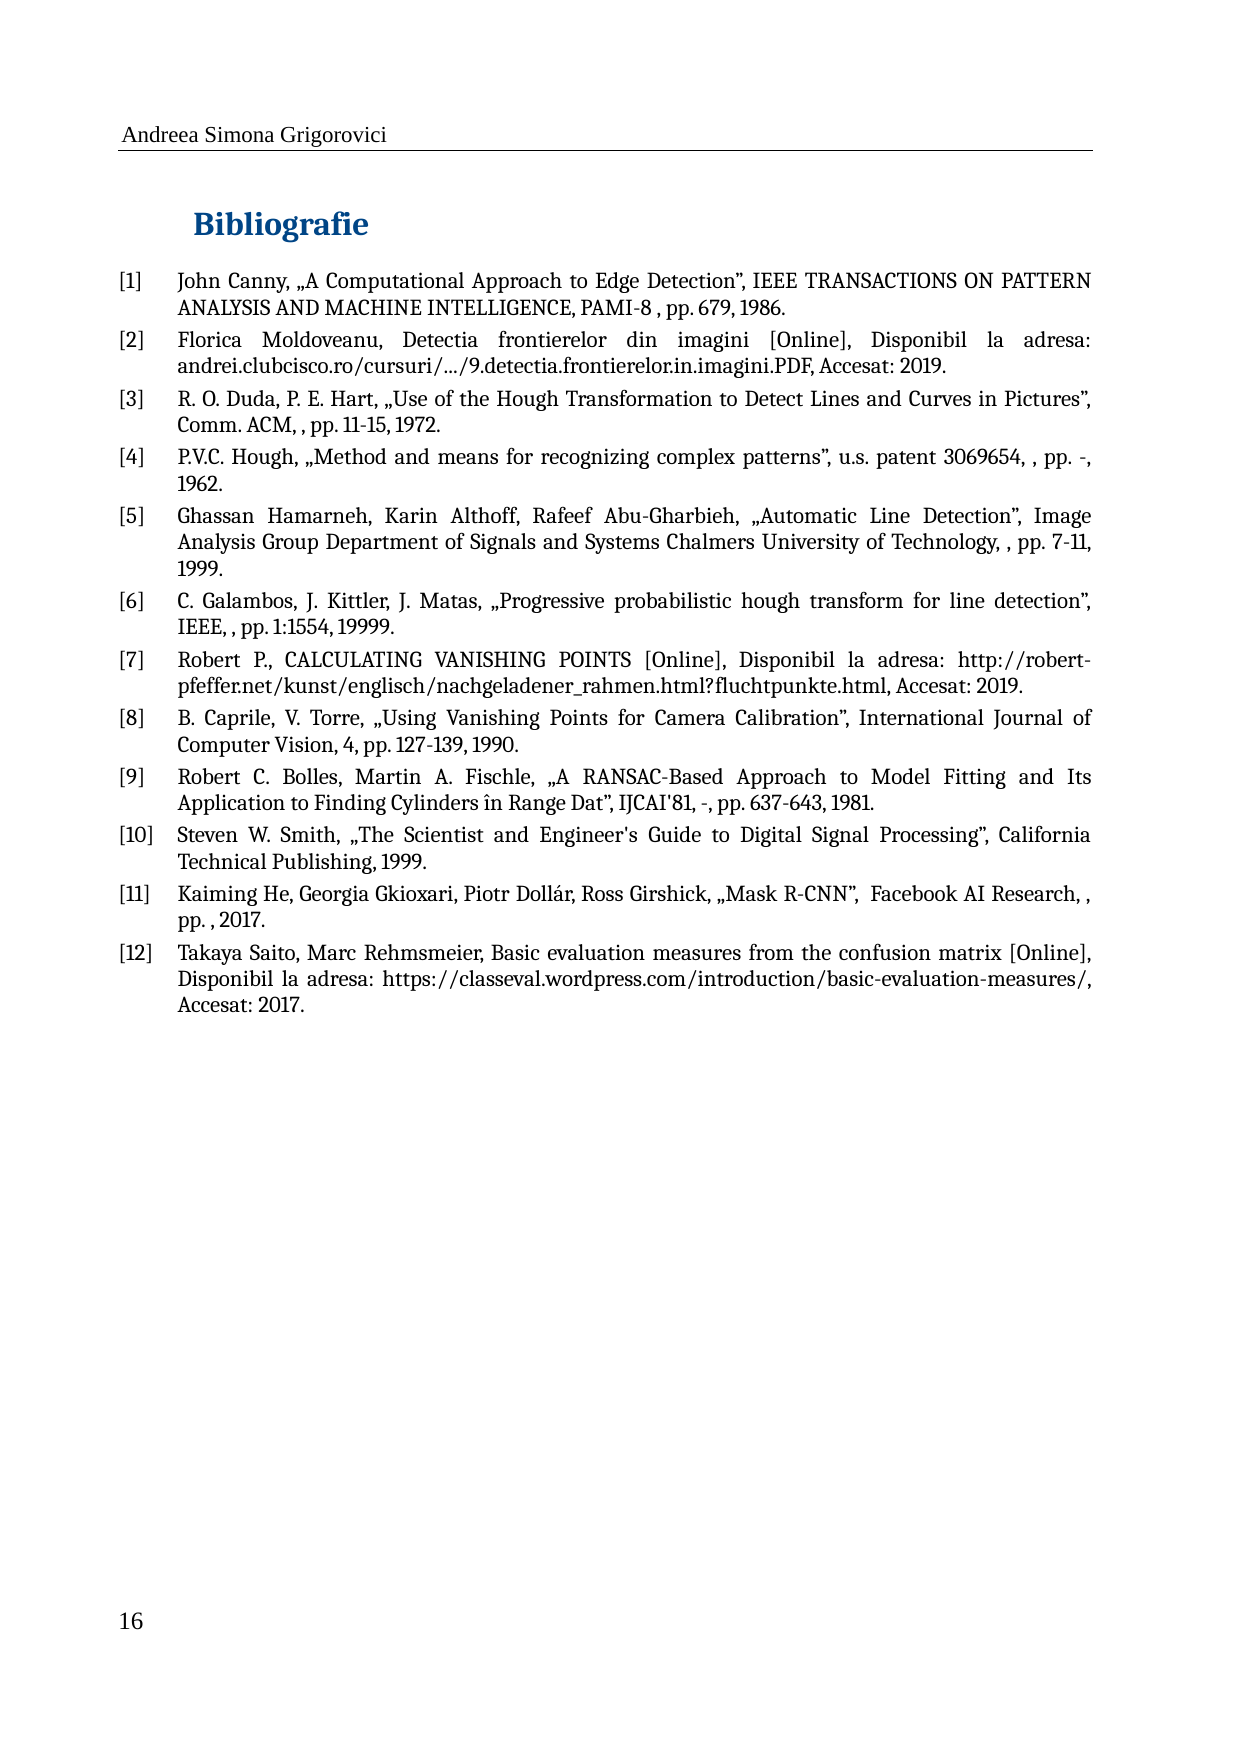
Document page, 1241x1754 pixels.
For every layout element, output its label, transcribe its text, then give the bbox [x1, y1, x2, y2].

text [11] Kaiming He, Georgia Gkioxari, Piotr Dollár, Ross Girshick, „Mask R-CNN”, Facebook AI Research, , pp. , 2017. [118, 881, 1093, 934]
text [4] P.V.C. Hough, „Method and means for recognizing complex patterns”, u.s. patent 3069654, , pp. -, 1962. [118, 444, 1093, 497]
text [10] Steven W. Smith, „The Scientist and Engineer's Guide to Digital Signal Processing”, California Technical Publishing, 1999. [118, 822, 1093, 875]
text [12] Takaya Saito, Marc Rehmsmeier, Basic evaluation measures from the confusion matrix [Online], Disponibil la adresa: https://classeval.wordpress.com/introduction/basic-evaluation-measures/, Accesat: 2017. [118, 939, 1093, 1019]
text [3] R. O. Duda, P. E. Hart, „Use of the Hough Transformation to Detect Lines and Curves in Pictures”, Comm. ACM, , pp. 11-15, 1972. [118, 385, 1093, 438]
text [1] John Canny, „A Computational Approach to Edge Detection”, IEEE TRANSACTIONS ON PATTERN ANALYSIS AND MACHINE INTELLIGENCE, PAMI-8 , pp. 679, 1986. [118, 268, 1093, 321]
text [8] B. Caprile, V. Torre, „Using Vanishing Points for Camera Calibration”, International Journal of Computer Vision, 4, pp. 127-139, 1990. [118, 705, 1093, 758]
text [2] Florica Moldoveanu, Detectia frontierelor din imagini [Online], Disponibil la adresa: andrei.clubcisco.ro/cursuri/.../9.detectia.frontierelor.in.imagini.PDF, Accesat: 2019. [118, 327, 1093, 379]
subtitle Bibliografie [118, 205, 1093, 243]
text [5] Ghassan Hamarneh, Karin Althoff, Rafeef Abu-Gharbieh, „Automatic Line Detection”, Image Analysis Group Department of Signals and Systems Chalmers University of Technology, , pp. 7-11, 1999. [118, 503, 1093, 582]
text [6] C. Galambos, J. Kittler, J. Matas, „Progressive probabilistic hough transform for line detection”, IEEE, , pp. 1:1554, 19999. [118, 588, 1093, 640]
text [7] Robert P., CALCULATING VANISHING POINTS [Online], Disponibil la adresa: http://robert-pfeffer.net/kunst/englisch/nachgeladener_rahmen.html?fluchtpunkte.html, Accesat: 2019. [118, 646, 1093, 699]
text [9] Robert C. Bolles, Martin A. Fischle, „A RANSAC-Based Approach to Model Fitting and Its Application to Finding Cylinders în Range Dat”, IJCAI'81, -, pp. 637-643, 1981. [118, 764, 1093, 816]
